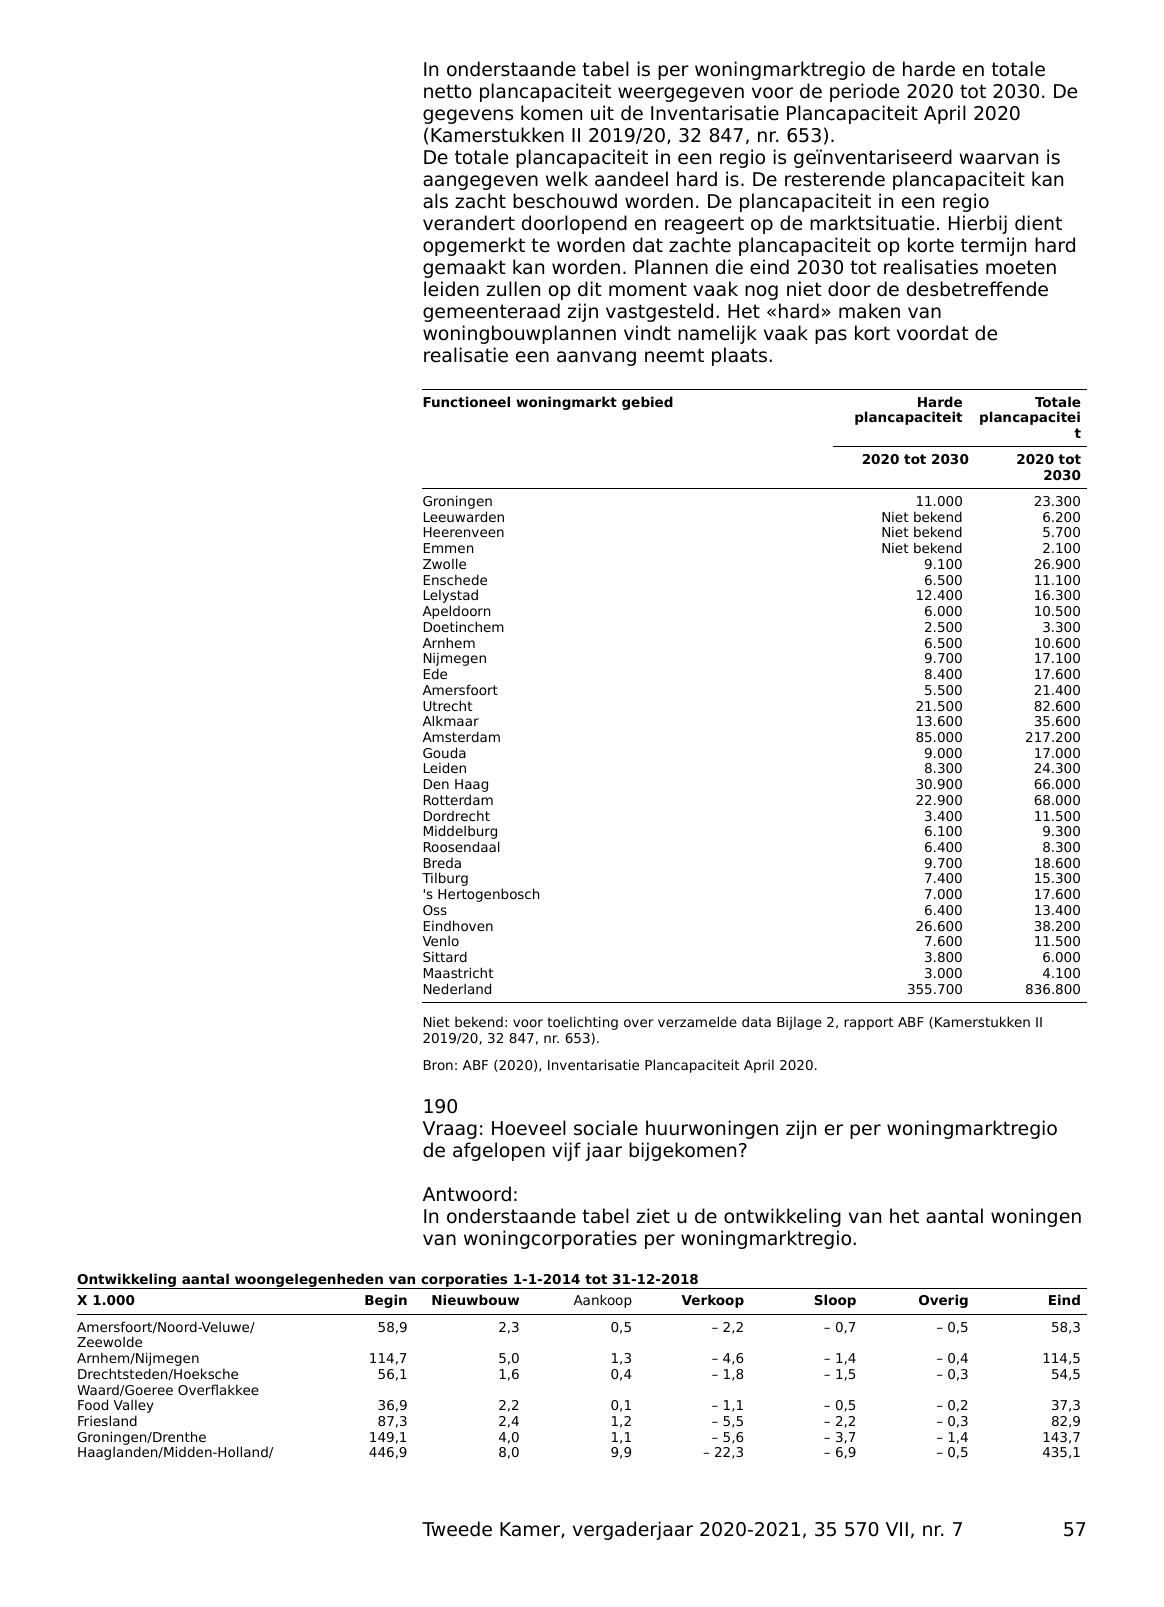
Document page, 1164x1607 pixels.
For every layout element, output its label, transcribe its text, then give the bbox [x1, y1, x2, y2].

table_cell Groningen [422, 489, 833, 509]
table_cell 30.900 [833, 777, 968, 793]
table_cell 114,5 [974, 1351, 1087, 1367]
table_cell 8.300 [833, 761, 968, 777]
table_cell 66.000 [969, 777, 1087, 793]
table_cell Sittard [422, 950, 833, 966]
table_cell Sloop [750, 1289, 862, 1314]
table_cell – 1,1 [638, 1398, 750, 1414]
table_cell Maastricht [422, 966, 833, 981]
table_cell 217.200 [969, 730, 1087, 746]
table_cell – 0,5 [862, 1445, 974, 1461]
table_cell Eindhoven [422, 919, 833, 934]
table_cell 2,3 [413, 1315, 526, 1351]
table_cell 1,2 [526, 1414, 638, 1429]
table_cell Oss [422, 903, 833, 918]
table_cell – 1,4 [750, 1351, 862, 1367]
table_cell 15.300 [969, 871, 1087, 887]
table_cell Den Haag [422, 777, 833, 793]
table_cell 5.500 [833, 683, 968, 698]
table_cell – 4,6 [638, 1351, 750, 1367]
table_cell Nieuwbouw [413, 1289, 526, 1314]
table_cell Heerenveen [422, 525, 833, 541]
table_cell Niet bekend: voor toelichting over verzamelde data Bijlage 2, rapport ABF (Kamerstukken II 2019/20, 32 847, nr. 653). Bron: ABF (2020), Inventarisatie Plancapaciteit April 2020. [422, 1003, 1087, 1074]
table_cell 114,7 [301, 1351, 413, 1367]
table_cell 21.500 [833, 698, 968, 714]
table_cell 6.500 [833, 573, 968, 588]
table_cell Drechtsteden/Hoeksche Waard/Goeree Overflakkee [77, 1367, 301, 1398]
table_cell 11.000 [833, 489, 968, 509]
table_header Ontwikkeling aantal woongelegenheden van corporaties 1-1-2014 tot 31-12-2018 [77, 1272, 1087, 1287]
table_cell 24.300 [969, 761, 1087, 777]
table_cell 17.000 [969, 746, 1087, 761]
table_cell 2,2 [413, 1398, 526, 1414]
text 190 [422, 1096, 1087, 1118]
table_cell Niet bekend [833, 541, 968, 557]
table_cell 6.100 [833, 824, 968, 840]
table_cell 6.000 [833, 604, 968, 620]
table_cell Roosendaal [422, 840, 833, 856]
table_cell Gouda [422, 746, 833, 761]
table_cell 's Hertogenbosch [422, 887, 833, 903]
table_cell Eind [974, 1289, 1087, 1314]
table_cell 4.100 [969, 966, 1087, 981]
table_cell Ede [422, 667, 833, 683]
table_cell 6.400 [833, 840, 968, 856]
table_cell Leeuwarden [422, 510, 833, 525]
table_cell – 0,3 [862, 1414, 974, 1429]
table_cell 6.400 [833, 903, 968, 918]
table_cell Alkmaar [422, 714, 833, 730]
table_cell 5,0 [413, 1351, 526, 1367]
table_cell 8,0 [413, 1445, 526, 1461]
table_cell 3.000 [833, 966, 968, 981]
table_cell 0,1 [526, 1398, 638, 1414]
table_header Functioneel woningmarkt gebied [422, 390, 833, 488]
table_cell Aankoop [526, 1289, 638, 1314]
table_cell 37,3 [974, 1398, 1087, 1414]
table_cell 7.400 [833, 871, 968, 887]
table_cell 23.300 [969, 489, 1087, 509]
table_cell 1,3 [526, 1351, 638, 1367]
table_cell 54,5 [974, 1367, 1087, 1398]
table_cell 10.500 [969, 604, 1087, 620]
table_cell – 3,7 [750, 1430, 862, 1445]
table_cell 9.300 [969, 824, 1087, 840]
table_cell – 0,3 [862, 1367, 974, 1398]
table_cell Friesland [77, 1414, 301, 1429]
table_cell 11.500 [969, 809, 1087, 824]
table_cell 8.400 [833, 667, 968, 683]
table_cell Food Valley [77, 1398, 301, 1414]
table_cell 2.500 [833, 620, 968, 635]
table_cell 1,1 [526, 1430, 638, 1445]
table_cell Verkoop [638, 1289, 750, 1314]
table_cell 9.000 [833, 746, 968, 761]
table_cell 1,6 [413, 1367, 526, 1398]
table_cell Begin [301, 1289, 413, 1314]
table_cell 9.700 [833, 651, 968, 667]
table_cell 82.600 [969, 698, 1087, 714]
table_cell 38.200 [969, 919, 1087, 934]
table_cell Overig [862, 1289, 974, 1314]
table_header Harde plancapaciteit [833, 390, 968, 446]
text De totale plancapaciteit in een regio is geïnventariseerd waarvan is aangegeven welk aandeel hard is. De resterende plancapaciteit kan als zacht beschouwd worden. De plancapaciteit in een regio verandert doorlopend en reageert op de marktsituatie. Hierbij dient opgemerkt te worden dat zachte plancapaciteit op korte termijn hard gemaakt kan worden. Plannen die eind 2030 tot realisaties moeten leiden zullen op dit moment vaak nog niet door de desbetreffende gemeenteraad zijn vastgesteld. Het «hard» maken van woningbouwplannen vindt namelijk vaak pas kort voordat de realisatie een aanvang neemt plaats. [422, 147, 1087, 367]
table_cell 56,1 [301, 1367, 413, 1398]
table_cell 2,4 [413, 1414, 526, 1429]
table_cell 12.400 [833, 588, 968, 604]
table_cell 58,9 [301, 1315, 413, 1351]
table_cell – 1,8 [638, 1367, 750, 1398]
table_cell – 0,2 [862, 1398, 974, 1414]
table_cell 2020 tot 2030 [833, 447, 968, 488]
table_cell 6.200 [969, 510, 1087, 525]
table_cell 7.000 [833, 887, 968, 903]
table_cell 10.600 [969, 635, 1087, 651]
table_cell – 2,2 [638, 1315, 750, 1351]
table_cell 58,3 [974, 1315, 1087, 1351]
table_cell – 22,3 [638, 1445, 750, 1461]
table_cell 149,1 [301, 1430, 413, 1445]
table_cell 85.000 [833, 730, 968, 746]
table_cell Breda [422, 856, 833, 871]
table_cell Leiden [422, 761, 833, 777]
table_cell 2.100 [969, 541, 1087, 557]
table_cell Nederland [422, 981, 833, 1002]
table_cell Dordrecht [422, 809, 833, 824]
table_cell Niet bekend [833, 525, 968, 541]
table_cell 17.100 [969, 651, 1087, 667]
table_cell 22.900 [833, 793, 968, 808]
text In onderstaande tabel ziet u de ontwikkeling van het aantal woningen van woningcorporaties per woningmarktregio. [422, 1206, 1087, 1250]
table_cell 4,0 [413, 1430, 526, 1445]
table_header Totale plancapaciteit [969, 390, 1087, 446]
table_cell Utrecht [422, 698, 833, 714]
table_cell 3.400 [833, 809, 968, 824]
table_cell Apeldoorn [422, 604, 833, 620]
table_cell Arnhem/Nijmegen [77, 1351, 301, 1367]
table_cell 435,1 [974, 1445, 1087, 1461]
text Vraag: Hoeveel sociale huurwoningen zijn er per woningmarktregio de afgelopen vijf jaar bijgekomen? [422, 1118, 1087, 1162]
table_cell 8.300 [969, 840, 1087, 856]
text In onderstaande tabel is per woningmarktregio de harde en totale netto plancapaciteit weergegeven voor de periode 2020 tot 2030. De gegevens komen uit de Inventarisatie Plancapaciteit April 2020 (Kamerstukken II 2019/20, 32 847, nr. 653). [422, 59, 1087, 147]
table_cell 13.600 [833, 714, 968, 730]
table_cell 16.300 [969, 588, 1087, 604]
table_cell 82,9 [974, 1414, 1087, 1429]
table_cell – 0,4 [862, 1351, 974, 1367]
table_cell 836.800 [969, 981, 1087, 1002]
table_cell 355.700 [833, 981, 968, 1002]
table_cell Amersfoort [422, 683, 833, 698]
table_cell 446,9 [301, 1445, 413, 1461]
table_cell 143,7 [974, 1430, 1087, 1445]
table_cell 68.000 [969, 793, 1087, 808]
table_cell 17.600 [969, 667, 1087, 683]
table_cell Lelystad [422, 588, 833, 604]
table_cell 26.600 [833, 919, 968, 934]
table_cell 26.900 [969, 557, 1087, 572]
table_cell 36,9 [301, 1398, 413, 1414]
table_cell Arnhem [422, 635, 833, 651]
table_cell 11.100 [969, 573, 1087, 588]
table_cell 21.400 [969, 683, 1087, 698]
table_cell Niet bekend [833, 510, 968, 525]
table_cell 0,5 [526, 1315, 638, 1351]
table_cell Haaglanden/Midden-Holland/ [77, 1445, 301, 1461]
table_cell 3.300 [969, 620, 1087, 635]
table_cell 87,3 [301, 1414, 413, 1429]
table_cell 17.600 [969, 887, 1087, 903]
table_cell Groningen/Drenthe [77, 1430, 301, 1445]
table_cell X 1.000 [77, 1289, 301, 1314]
table_cell Rotterdam [422, 793, 833, 808]
table_cell – 0,5 [750, 1398, 862, 1414]
table_cell 7.600 [833, 934, 968, 950]
table_cell Amsterdam [422, 730, 833, 746]
table_cell – 5,5 [638, 1414, 750, 1429]
text Antwoord: [422, 1184, 1087, 1206]
table_cell 0,4 [526, 1367, 638, 1398]
table_cell Nijmegen [422, 651, 833, 667]
table_cell – 1,4 [862, 1430, 974, 1445]
table_cell 2020 tot 2030 [969, 447, 1087, 488]
table_cell Emmen [422, 541, 833, 557]
table_cell – 0,5 [862, 1315, 974, 1351]
table_cell – 1,5 [750, 1367, 862, 1398]
table_cell 9.700 [833, 856, 968, 871]
table_cell 9.100 [833, 557, 968, 572]
table_cell – 0,7 [750, 1315, 862, 1351]
table_cell Enschede [422, 573, 833, 588]
table_cell – 2,2 [750, 1414, 862, 1429]
table_cell – 6,9 [750, 1445, 862, 1461]
table_cell 5.700 [969, 525, 1087, 541]
table_cell 35.600 [969, 714, 1087, 730]
table_cell Zwolle [422, 557, 833, 572]
table_cell Venlo [422, 934, 833, 950]
table_cell Tilburg [422, 871, 833, 887]
table_cell 13.400 [969, 903, 1087, 918]
table_cell 18.600 [969, 856, 1087, 871]
table_cell 6.500 [833, 635, 968, 651]
table_cell Doetinchem [422, 620, 833, 635]
table_cell 3.800 [833, 950, 968, 966]
table_cell 9,9 [526, 1445, 638, 1461]
table_cell Middelburg [422, 824, 833, 840]
table_cell 6.000 [969, 950, 1087, 966]
table_cell Amersfoort/Noord-Veluwe/Zeewolde [77, 1315, 301, 1351]
table_cell – 5,6 [638, 1430, 750, 1445]
table_cell 11.500 [969, 934, 1087, 950]
